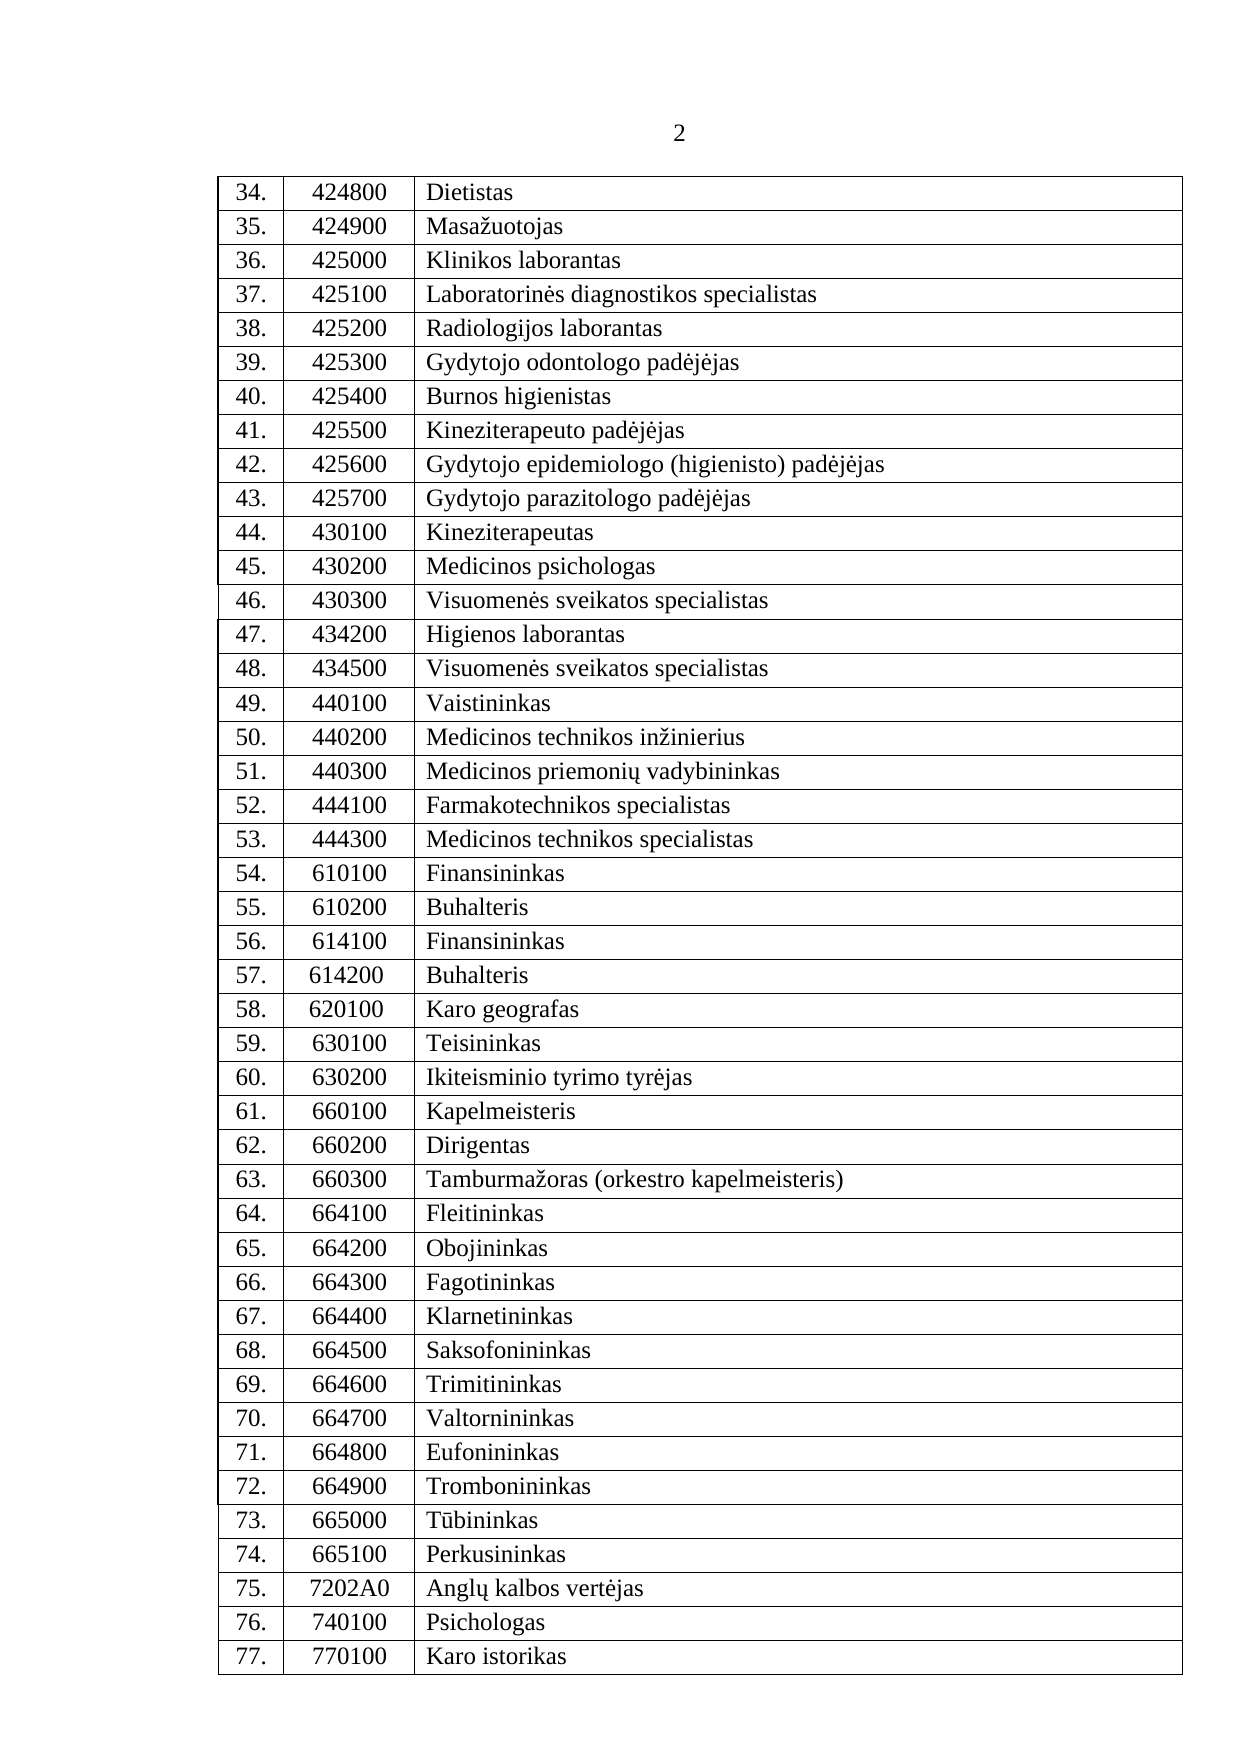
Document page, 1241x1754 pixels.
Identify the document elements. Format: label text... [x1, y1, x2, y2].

table_cell Trimitininkas [415, 1369, 1182, 1402]
table_cell 74. [219, 1539, 283, 1572]
table_cell 425300 [284, 347, 414, 380]
table_cell Valtornininkas [415, 1403, 1182, 1436]
table_cell 35. [219, 211, 283, 244]
table_cell Karo istorikas [415, 1641, 1182, 1674]
table_cell 770100 [284, 1641, 414, 1674]
table_cell Medicinos psichologas [415, 551, 1182, 584]
table_cell 425000 [284, 245, 414, 278]
table_cell 430300 [284, 585, 414, 618]
table_cell 664600 [284, 1369, 414, 1402]
table_cell 52. [219, 790, 283, 823]
table_cell 424800 [284, 177, 414, 210]
table_cell Higienos laborantas [415, 620, 1182, 652]
table_cell Klinikos laborantas [415, 245, 1182, 278]
table_cell 7202A0 [284, 1573, 414, 1606]
table_cell 53. [219, 824, 283, 857]
table_cell 664200 [284, 1233, 414, 1266]
table_cell 42. [219, 449, 283, 482]
table_cell 57. [219, 960, 283, 993]
table_cell 71. [219, 1437, 283, 1470]
table_cell 76. [219, 1607, 283, 1640]
table_cell 37. [219, 279, 283, 312]
table_cell Dirigentas [415, 1130, 1182, 1163]
table_cell 425700 [284, 483, 414, 516]
table_cell 664800 [284, 1437, 414, 1470]
table_cell 425500 [284, 415, 414, 448]
table_cell 434200 [284, 620, 414, 652]
table_cell Masažuotojas [415, 211, 1182, 244]
table_cell 610200 [284, 892, 414, 925]
table_cell 51. [219, 756, 283, 789]
table_cell 630100 [284, 1028, 414, 1061]
table_cell 72. [219, 1471, 283, 1504]
table_cell Tūbininkas [415, 1505, 1182, 1538]
table_cell Eufonininkas [415, 1437, 1182, 1470]
table_cell 440100 [284, 688, 414, 721]
table_cell 664300 [284, 1267, 414, 1300]
table_cell 434500 [284, 654, 414, 687]
table_cell 61. [219, 1096, 283, 1129]
table_cell 66. [219, 1267, 283, 1300]
table_cell 664100 [284, 1199, 414, 1232]
table_cell 664400 [284, 1301, 414, 1334]
table_cell 444300 [284, 824, 414, 857]
table_cell 50. [219, 722, 283, 755]
table_cell Ikiteisminio tyrimo tyrėjas [415, 1062, 1182, 1095]
table_cell Psichologas [415, 1607, 1182, 1640]
table_cell 65. [219, 1233, 283, 1266]
table_cell Radiologijos laborantas [415, 313, 1182, 346]
table_cell 740100 [284, 1607, 414, 1640]
table_cell 660300 [284, 1165, 414, 1197]
table_cell 38. [219, 313, 283, 346]
table_cell Gydytojo parazitologo padėjėjas [415, 483, 1182, 516]
table_cell 48. [219, 654, 283, 687]
table_cell 43. [219, 483, 283, 516]
table_cell 46. [219, 585, 283, 618]
table_cell 68. [219, 1335, 283, 1368]
table_cell Fagotininkas [415, 1267, 1182, 1300]
table_cell Saksofonininkas [415, 1335, 1182, 1368]
table_cell 59. [219, 1028, 283, 1061]
table_cell Finansininkas [415, 858, 1182, 891]
table_cell 49. [219, 688, 283, 721]
table_cell 614200 [284, 960, 414, 993]
table_cell Buhalteris [415, 960, 1182, 993]
table_cell 40. [219, 381, 283, 414]
table_cell Gydytojo odontologo padėjėjas [415, 347, 1182, 380]
table_cell Tamburmažoras (orkestro kapelmeisteris) [415, 1165, 1182, 1197]
table_cell Kineziterapeuto padėjėjas [415, 415, 1182, 448]
table_cell Farmakotechnikos specialistas [415, 790, 1182, 823]
table_cell 664700 [284, 1403, 414, 1436]
table_cell 425600 [284, 449, 414, 482]
table_cell 630200 [284, 1062, 414, 1095]
table_cell Visuomenės sveikatos specialistas [415, 654, 1182, 687]
table_cell 41. [219, 415, 283, 448]
table_cell 614100 [284, 926, 414, 959]
table_cell 660100 [284, 1096, 414, 1129]
table_cell Fleitininkas [415, 1199, 1182, 1232]
table_cell 77. [219, 1641, 283, 1674]
table_cell Visuomenės sveikatos specialistas [415, 585, 1182, 618]
table_cell Karo geografas [415, 994, 1182, 1027]
table_cell 664900 [284, 1471, 414, 1504]
table_cell Medicinos technikos inžinierius [415, 722, 1182, 755]
table_cell Dietistas [415, 177, 1182, 210]
table_cell 60. [219, 1062, 283, 1095]
table_cell 69. [219, 1369, 283, 1402]
table_cell 75. [219, 1573, 283, 1606]
table_cell 54. [219, 858, 283, 891]
table_cell Trombonininkas [415, 1471, 1182, 1504]
table_cell 64. [219, 1199, 283, 1232]
table_cell Anglų kalbos vertėjas [415, 1573, 1182, 1606]
table_cell 45. [219, 551, 283, 584]
table_cell 424900 [284, 211, 414, 244]
table_cell 47. [219, 620, 283, 652]
table_cell Perkusininkas [415, 1539, 1182, 1572]
table_cell 56. [219, 926, 283, 959]
table_cell 36. [219, 245, 283, 278]
table_cell Burnos higienistas [415, 381, 1182, 414]
table_cell Medicinos technikos specialistas [415, 824, 1182, 857]
table_cell 425400 [284, 381, 414, 414]
table_cell 67. [219, 1301, 283, 1334]
table_cell 425200 [284, 313, 414, 346]
table_cell Obojininkas [415, 1233, 1182, 1266]
table_cell 665100 [284, 1539, 414, 1572]
table_cell Laboratorinės diagnostikos specialistas [415, 279, 1182, 312]
table_cell 440300 [284, 756, 414, 789]
table_cell Klarnetininkas [415, 1301, 1182, 1334]
table_cell 620100 [284, 994, 414, 1027]
table_cell Kapelmeisteris [415, 1096, 1182, 1129]
table_cell 70. [219, 1403, 283, 1436]
table_cell 430100 [284, 517, 414, 550]
table_cell 430200 [284, 551, 414, 584]
table_cell Teisininkas [415, 1028, 1182, 1061]
table_cell Medicinos priemonių vadybininkas [415, 756, 1182, 789]
table_cell 665000 [284, 1505, 414, 1538]
table_cell 664500 [284, 1335, 414, 1368]
table_cell 55. [219, 892, 283, 925]
table_cell 34. [219, 177, 283, 210]
table_cell 39. [219, 347, 283, 380]
table_cell Gydytojo epidemiologo (higienisto) padėjėjas [415, 449, 1182, 482]
table_cell 660200 [284, 1130, 414, 1163]
table_cell 44. [219, 517, 283, 550]
table_cell 610100 [284, 858, 414, 891]
table_cell Vaistininkas [415, 688, 1182, 721]
table_cell Kineziterapeutas [415, 517, 1182, 550]
table_cell 444100 [284, 790, 414, 823]
table_cell 62. [219, 1130, 283, 1163]
table_cell Buhalteris [415, 892, 1182, 925]
table_cell 440200 [284, 722, 414, 755]
table_cell 63. [219, 1165, 283, 1197]
table_cell Finansininkas [415, 926, 1182, 959]
table_cell 58. [219, 994, 283, 1027]
table_cell 73. [219, 1505, 283, 1538]
table_cell 425100 [284, 279, 414, 312]
